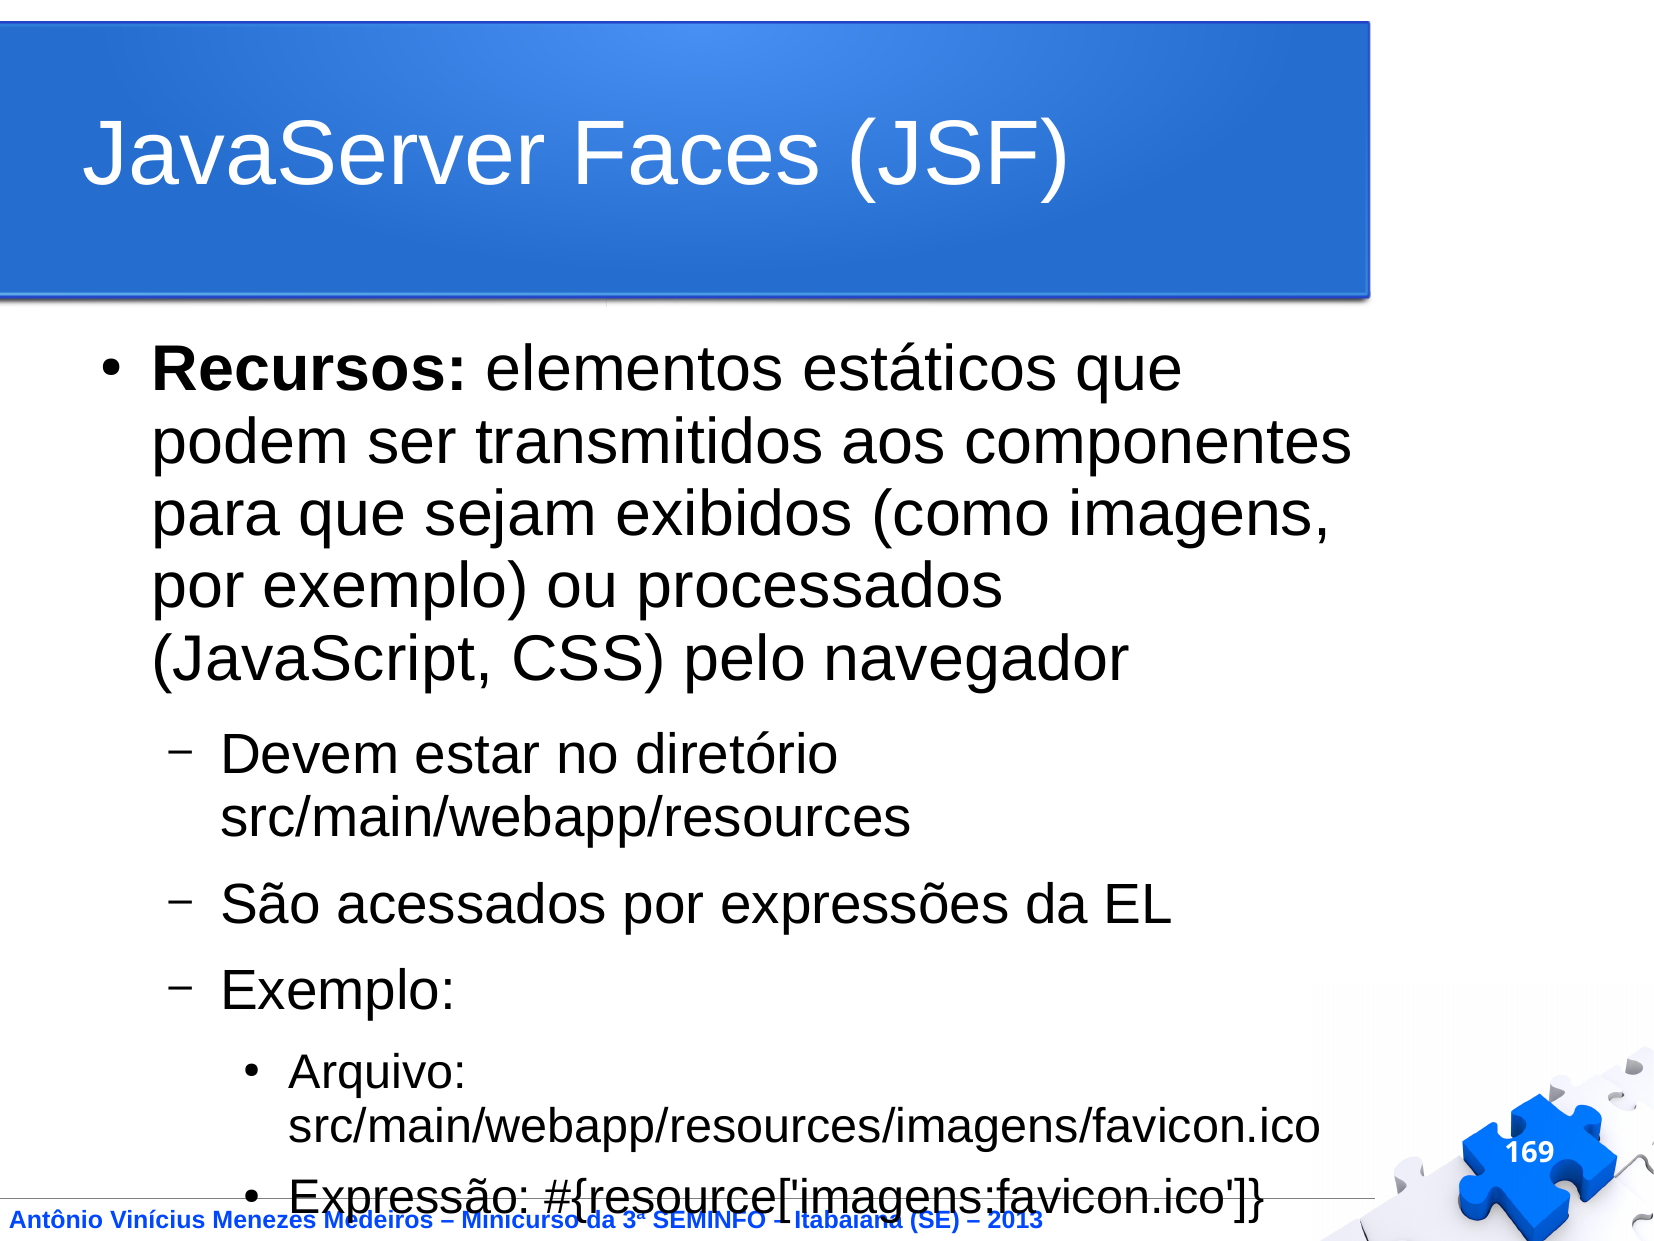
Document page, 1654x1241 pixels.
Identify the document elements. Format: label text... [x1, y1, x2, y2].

picture [0, 21, 1375, 307]
picture [1356, 983, 1654, 1241]
list Recursos: elementos estáticos que podem ser transmitidos aos componentes para que sejam exibidos (como imagens, por exemplo) ou processados (JavaScript, CSS) pelo navegador Devem estar no diretório src/main/webapp/resources São acessados por expressões da EL Exemplo: Arquivo: src/main/webapp/resources/imagens/favicon.ico Expressão: #{resource['imagens:favicon.ico']} [82, 332, 1356, 1241]
title JavaServer Faces (JSF) [82, 49, 1323, 257]
